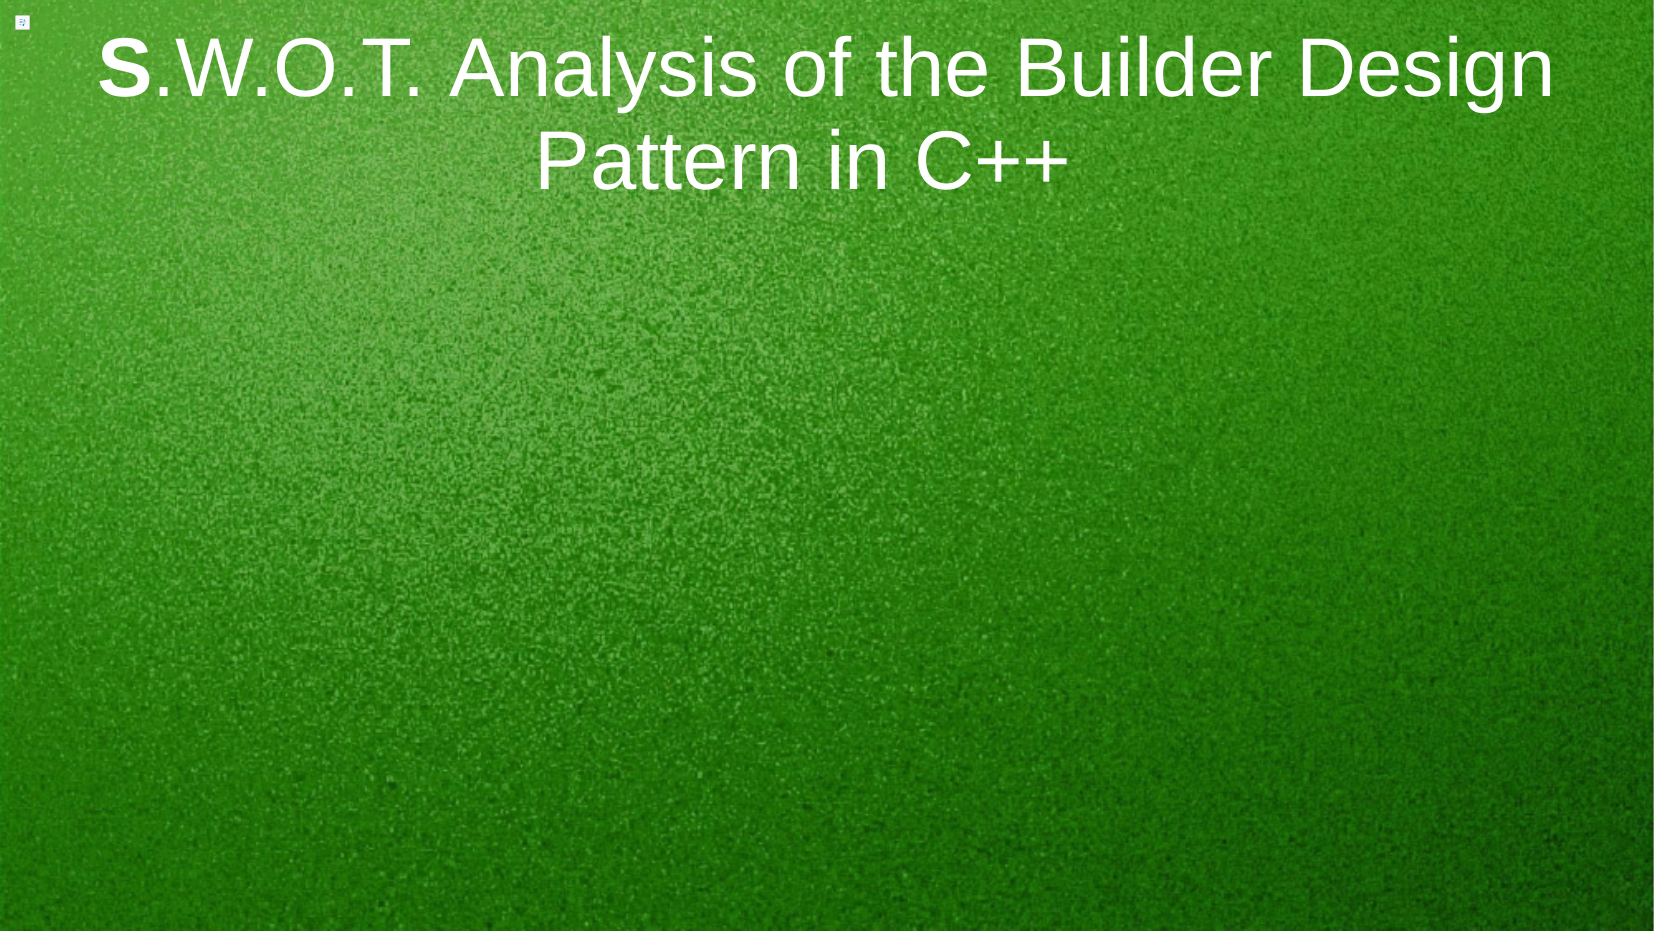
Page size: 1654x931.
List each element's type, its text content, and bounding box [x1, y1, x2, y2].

picture [0, 0, 1654, 931]
list [82, 217, 1571, 758]
text_box [15, 15, 31, 31]
title S.W.O.T. Analysis of the Builder Design Pattern in C++ [82, 21, 1571, 208]
